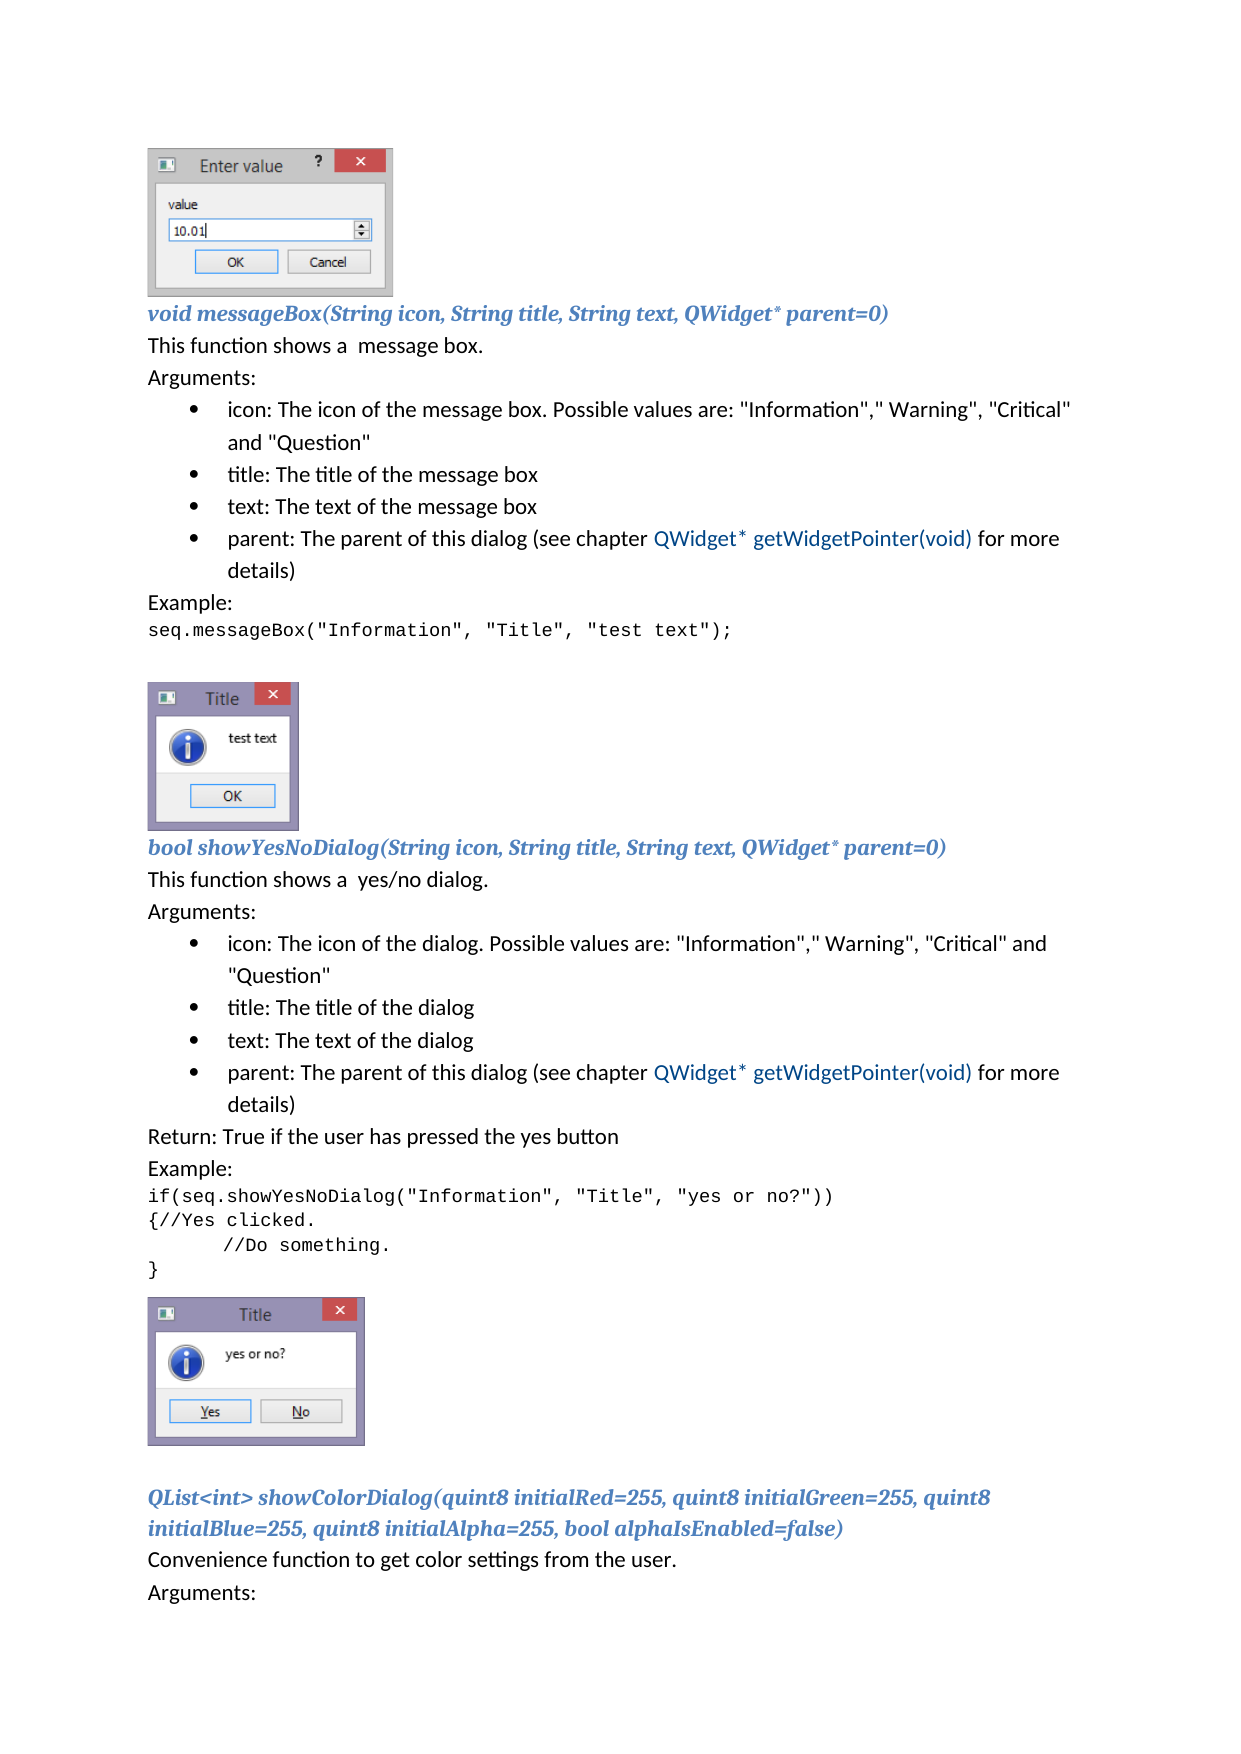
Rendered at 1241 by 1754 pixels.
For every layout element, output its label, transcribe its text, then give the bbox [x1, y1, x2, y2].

text Arguments: [148, 897, 1093, 925]
picture [147, 148, 394, 297]
subtitle void messageBox(String icon, String title, String text, QWidget* parent=0) [148, 297, 1093, 327]
text Example: [148, 1154, 1093, 1182]
picture [147, 1297, 365, 1446]
list icon: The icon of the dialog. Possible values are: "Information"," Warning", "Critical" and "Question" [190, 929, 1093, 989]
list text: The text of the dialog [190, 1026, 1093, 1054]
text } [148, 1260, 1093, 1281]
list text: The text of the message box [190, 492, 1093, 520]
list title: The title of the message box [190, 460, 1093, 488]
text seq.messageBox("Information", "Title", "test text"); [148, 621, 1093, 642]
text Arguments: [148, 1578, 1093, 1606]
list parent: The parent of this dialog (see chapter QWidget* getWidgetPointer(void) for more details) [190, 1058, 1093, 1118]
text Example: [148, 588, 1093, 617]
text if(seq.showYesNoDialog("Information", "Title", "yes or no?")) [148, 1187, 1093, 1208]
text This function shows a message box. [148, 331, 1093, 359]
list title: The title of the dialog [190, 993, 1093, 1022]
text Convenience function to get color settings from the user. [148, 1546, 1093, 1574]
text This function shows a yes/no dialog. [148, 865, 1093, 893]
list parent: The parent of this dialog (see chapter QWidget* getWidgetPointer(void) for more details) [190, 524, 1093, 584]
list icon: The icon of the message box. Possible values are: "Information"," Warning", "Critical" and "Question" [190, 395, 1093, 456]
text //Do something. [148, 1235, 1093, 1257]
text {//Yes clicked. [148, 1211, 1093, 1232]
subtitle bool showYesNoDialog(String icon, String title, String text, QWidget* parent=0) [148, 831, 1093, 861]
list Return: True if the user has pressed the yes button [148, 1122, 1093, 1150]
subtitle QList<int> showColorDialog(quint8 initialRed=255, quint8 initialGreen=255, quint8 initialBlue=255, quint8 initialAlpha=255, bool alphaIsEnabled=false) [148, 1485, 1093, 1542]
text Arguments: [148, 363, 1093, 391]
picture [147, 682, 299, 831]
